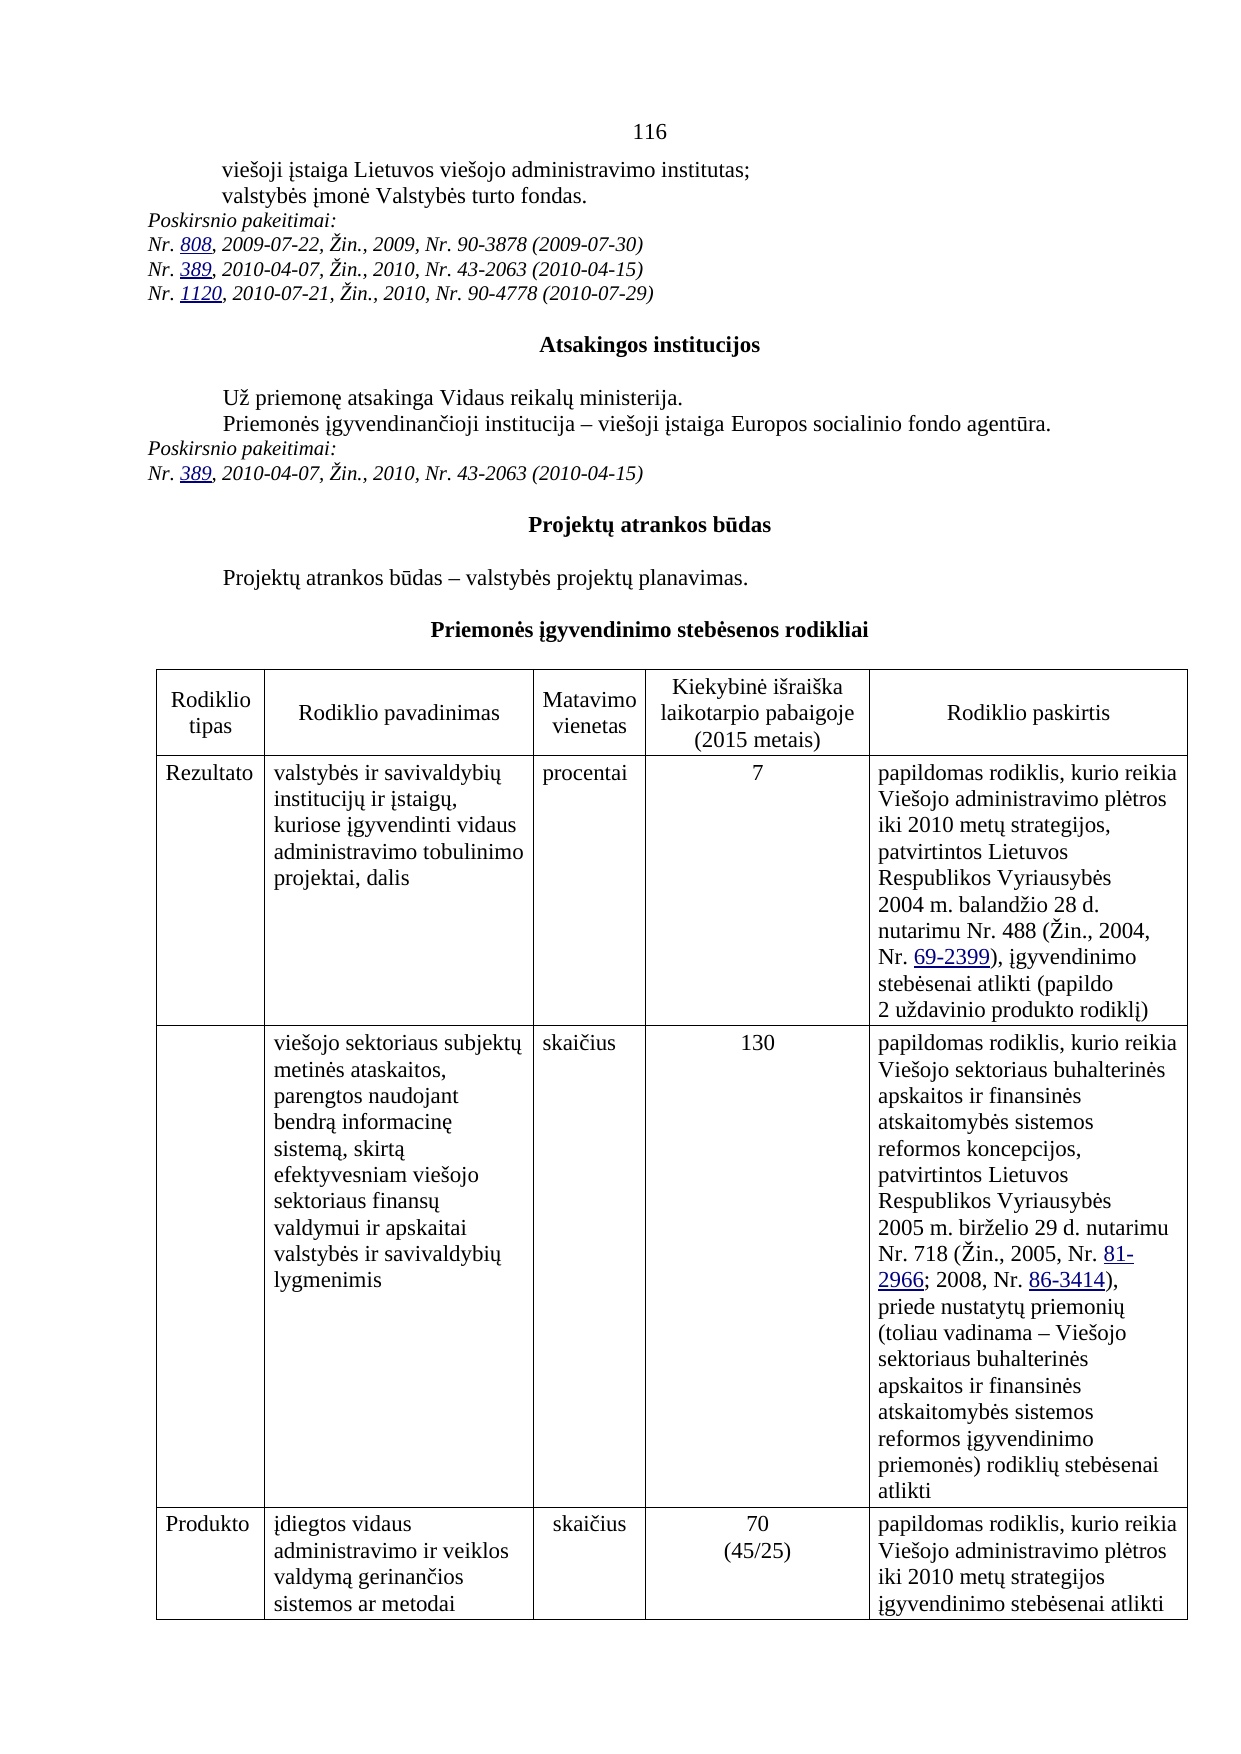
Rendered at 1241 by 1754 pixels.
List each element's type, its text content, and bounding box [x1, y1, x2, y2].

text Projektų atrankos būdas [148, 511, 1152, 537]
table_header Rodiklio pavadinimas [265, 670, 533, 755]
table_header Matavimo vienetas [534, 670, 645, 755]
table_cell procentai [534, 756, 645, 1025]
text Priemonės įgyvendinančioji institucija – viešoji įstaiga Europos socialinio fondo agentūra. [148, 410, 1152, 436]
table_cell papildomas rodiklis, kurio reikia Viešojo administravimo plėtros iki 2010 metų strategijos, patvirtintos Lietuvos Respublikos Vyriausybės 2004 m. balandžio 28 d. nutarimu Nr. 488 (Žin., 2004, Nr. 69-2399), įgyvendinimo stebėsenai atlikti (papildo 2 uždavinio produkto rodiklį) [870, 756, 1187, 1025]
text Už priemonę atsakinga Vidaus reikalų ministerija. [148, 384, 1152, 410]
text Priemonės įgyvendinimo stebėsenos rodikliai [148, 616, 1152, 643]
table_cell [157, 1026, 264, 1507]
text Poskirsnio pakeitimai: [148, 436, 1152, 460]
text viešoji įstaiga Lietuvos viešojo administravimo institutas; [148, 156, 1152, 182]
text Nr. 808, 2009-07-22, Žin., 2009, Nr. 90-3878 (2009-07-30) [148, 232, 1152, 256]
table_cell 130 [646, 1026, 869, 1507]
table_header Rodiklio tipas [157, 670, 264, 755]
table_cell 70 (45/25) [646, 1508, 869, 1619]
text Poskirsnio pakeitimai: [148, 208, 1152, 232]
text Atsakingos institucijos [148, 331, 1152, 357]
table_cell skaičius [534, 1508, 645, 1619]
table_cell Produkto [157, 1508, 264, 1619]
text Nr. 389, 2010-04-07, Žin., 2010, Nr. 43-2063 (2010-04-15) [148, 256, 1152, 281]
text Projektų atrankos būdas – valstybės projektų planavimas. [148, 563, 1152, 590]
table_cell 7 [646, 756, 869, 1025]
table_cell papildomas rodiklis, kurio reikia Viešojo administravimo plėtros iki 2010 metų strategijos įgyvendinimo stebėsenai atlikti [870, 1508, 1187, 1619]
text valstybės įmonė Valstybės turto fondas. [148, 182, 1152, 208]
table_cell papildomas rodiklis, kurio reikia Viešojo sektoriaus buhalterinės apskaitos ir finansinės atskaitomybės sistemos reformos koncepcijos, patvirtintos Lietuvos Respublikos Vyriausybės 2005 m. birželio 29 d. nutarimu Nr. 718 (Žin., 2005, Nr. 81-2966; 2008, Nr. 86-3414), priede nustatytų priemonių (toliau vadinama – Viešojo sektoriaus buhalterinės apskaitos ir finansinės atskaitomybės sistemos reformos įgyvendinimo priemonės) rodiklių stebėsenai atlikti [870, 1026, 1187, 1507]
table_cell skaičius [534, 1026, 645, 1507]
table_cell įdiegtos vidaus administravimo ir veiklos valdymą gerinančios sistemos ar metodai [265, 1508, 533, 1619]
table_header Kiekybinė išraiška laikotarpio pabaigoje (2015 metais) [646, 670, 869, 755]
table_cell Rezultato [157, 756, 264, 1025]
table_cell viešojo sektoriaus subjektų metinės ataskaitos, parengtos naudojant bendrą informacinę sistemą, skirtą efektyvesniam viešojo sektoriaus finansų valdymui ir apskaitai valstybės ir savivaldybių lygmenimis [265, 1026, 533, 1507]
table_header Rodiklio paskirtis [870, 670, 1187, 755]
table_cell valstybės ir savivaldybių institucijų ir įstaigų, kuriose įgyvendinti vidaus administravimo tobulinimo projektai, dalis [265, 756, 533, 1025]
text Nr. 1120, 2010-07-21, Žin., 2010, Nr. 90-4778 (2010-07-29) [148, 281, 1152, 304]
text Nr. 389, 2010-04-07, Žin., 2010, Nr. 43-2063 (2010-04-15) [148, 460, 1152, 484]
